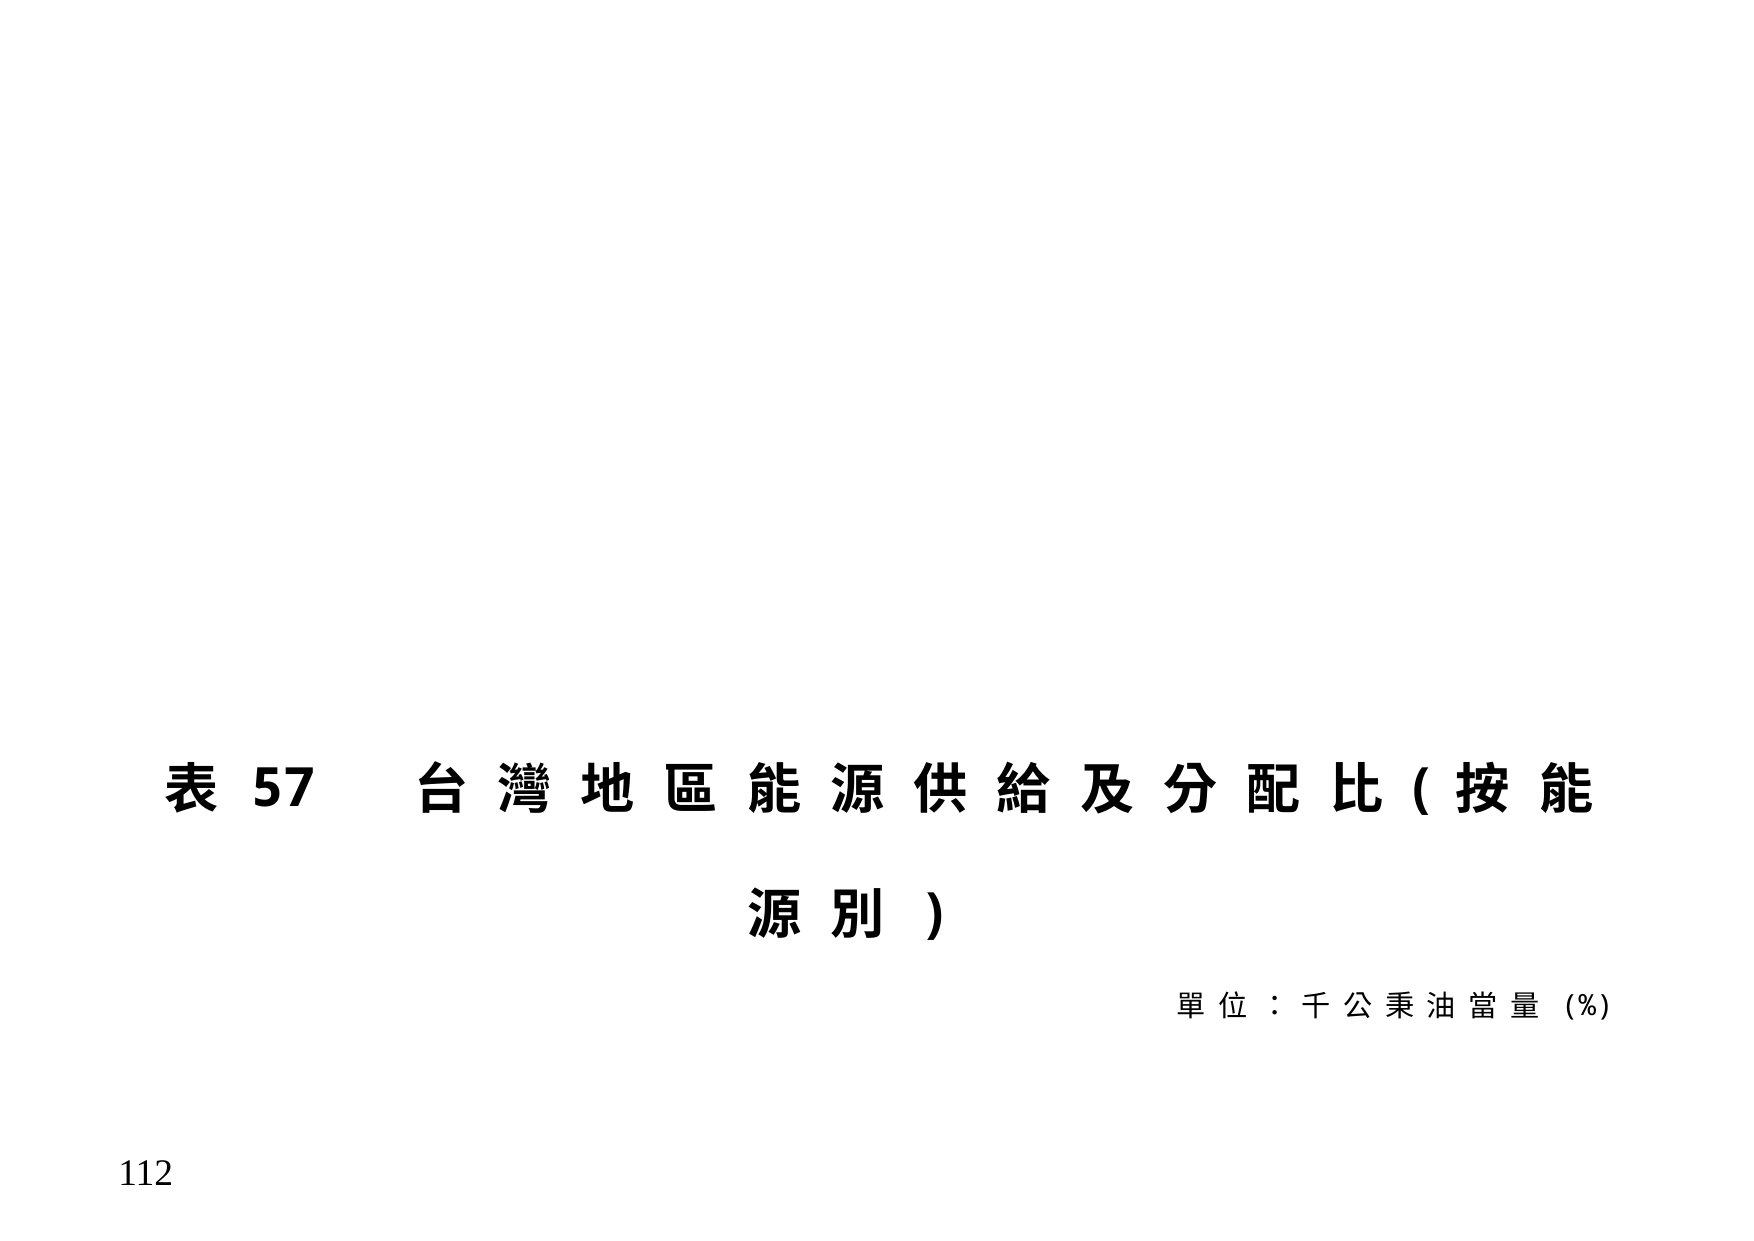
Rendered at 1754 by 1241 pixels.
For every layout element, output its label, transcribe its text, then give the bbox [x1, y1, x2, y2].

subtitle 表57 台灣地區能源供給及分配比(按能源別) [128, 712, 1628, 962]
text 單位：千公秉油當量(%) [128, 962, 1628, 1025]
